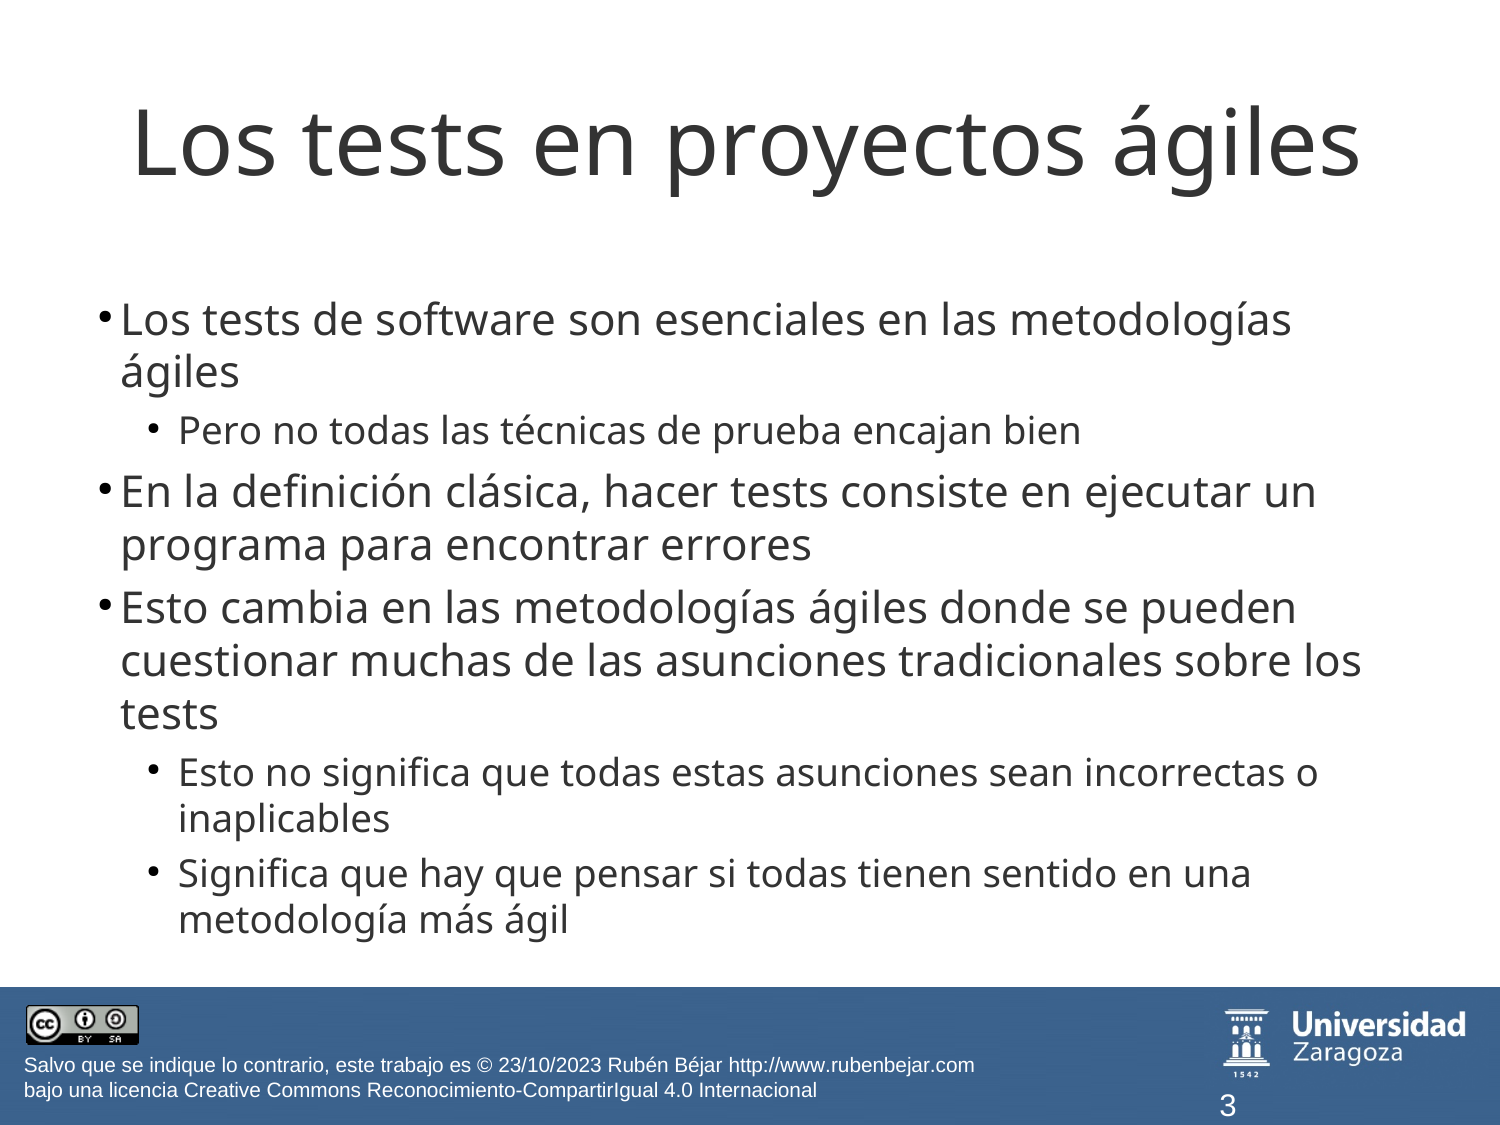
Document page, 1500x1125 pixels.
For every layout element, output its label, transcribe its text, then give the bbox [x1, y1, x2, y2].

list Los tests de software son esenciales en las metodologías ágiles Pero no todas las técnicas de prueba encajan bien En la definición clásica, hacer tests consiste en ejecutar un programa para encontrar errores Esto cambia en las metodologías ágiles donde se pueden cuestionar muchas de las asunciones tradicionales sobre los tests Esto no significa que todas estas asunciones sean incorrectas o inaplicables Significa que hay que pensar si todas tienen sentido en una metodología más ágil [82, 283, 1418, 957]
title Los tests en proyectos ágiles [74, 20, 1420, 257]
picture [0, 987, 1500, 1125]
